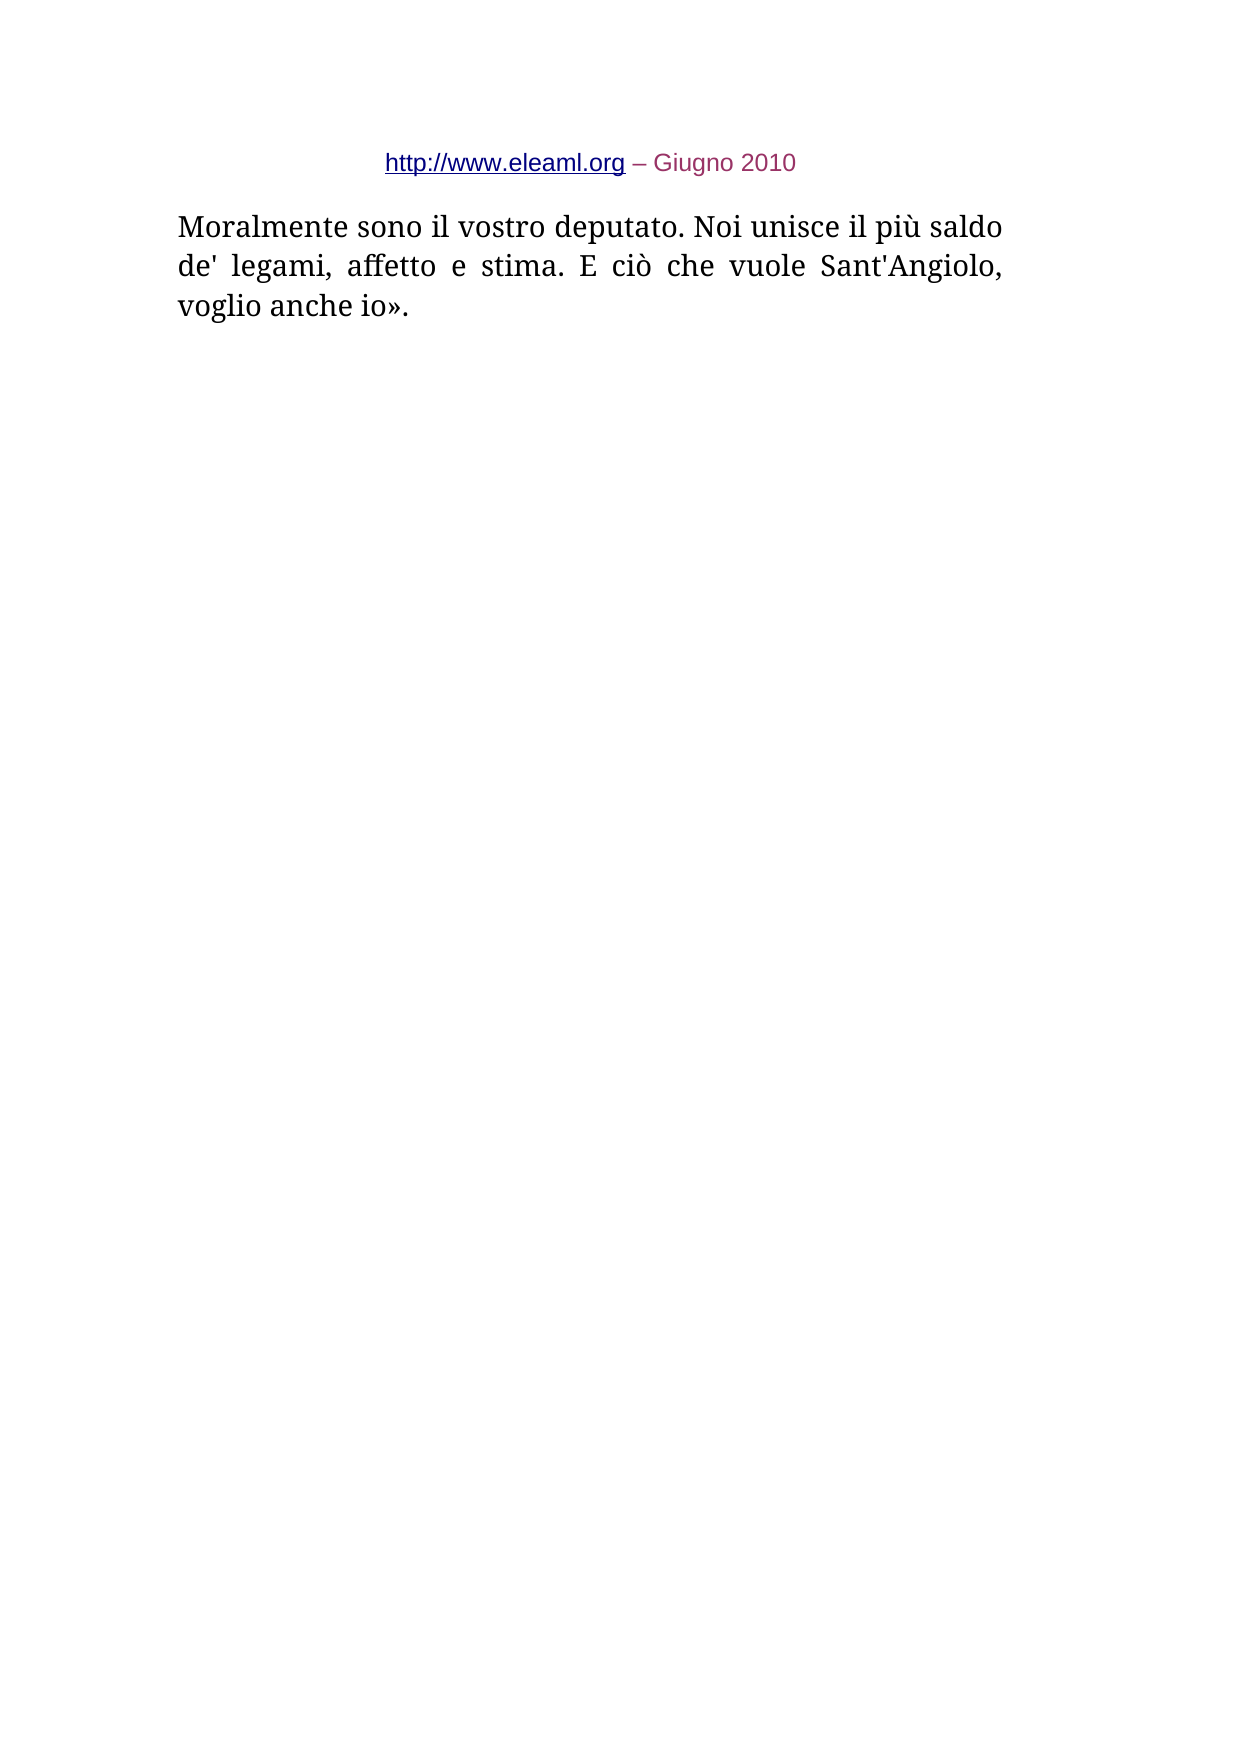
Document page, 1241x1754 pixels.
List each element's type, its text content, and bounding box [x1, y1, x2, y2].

text Moralmente sono il vostro deputato. Noi unisce il più saldo de' legami, affetto e stima. E ciò che vuole Sant'Angiolo, voglio anche io». [177, 206, 1004, 325]
